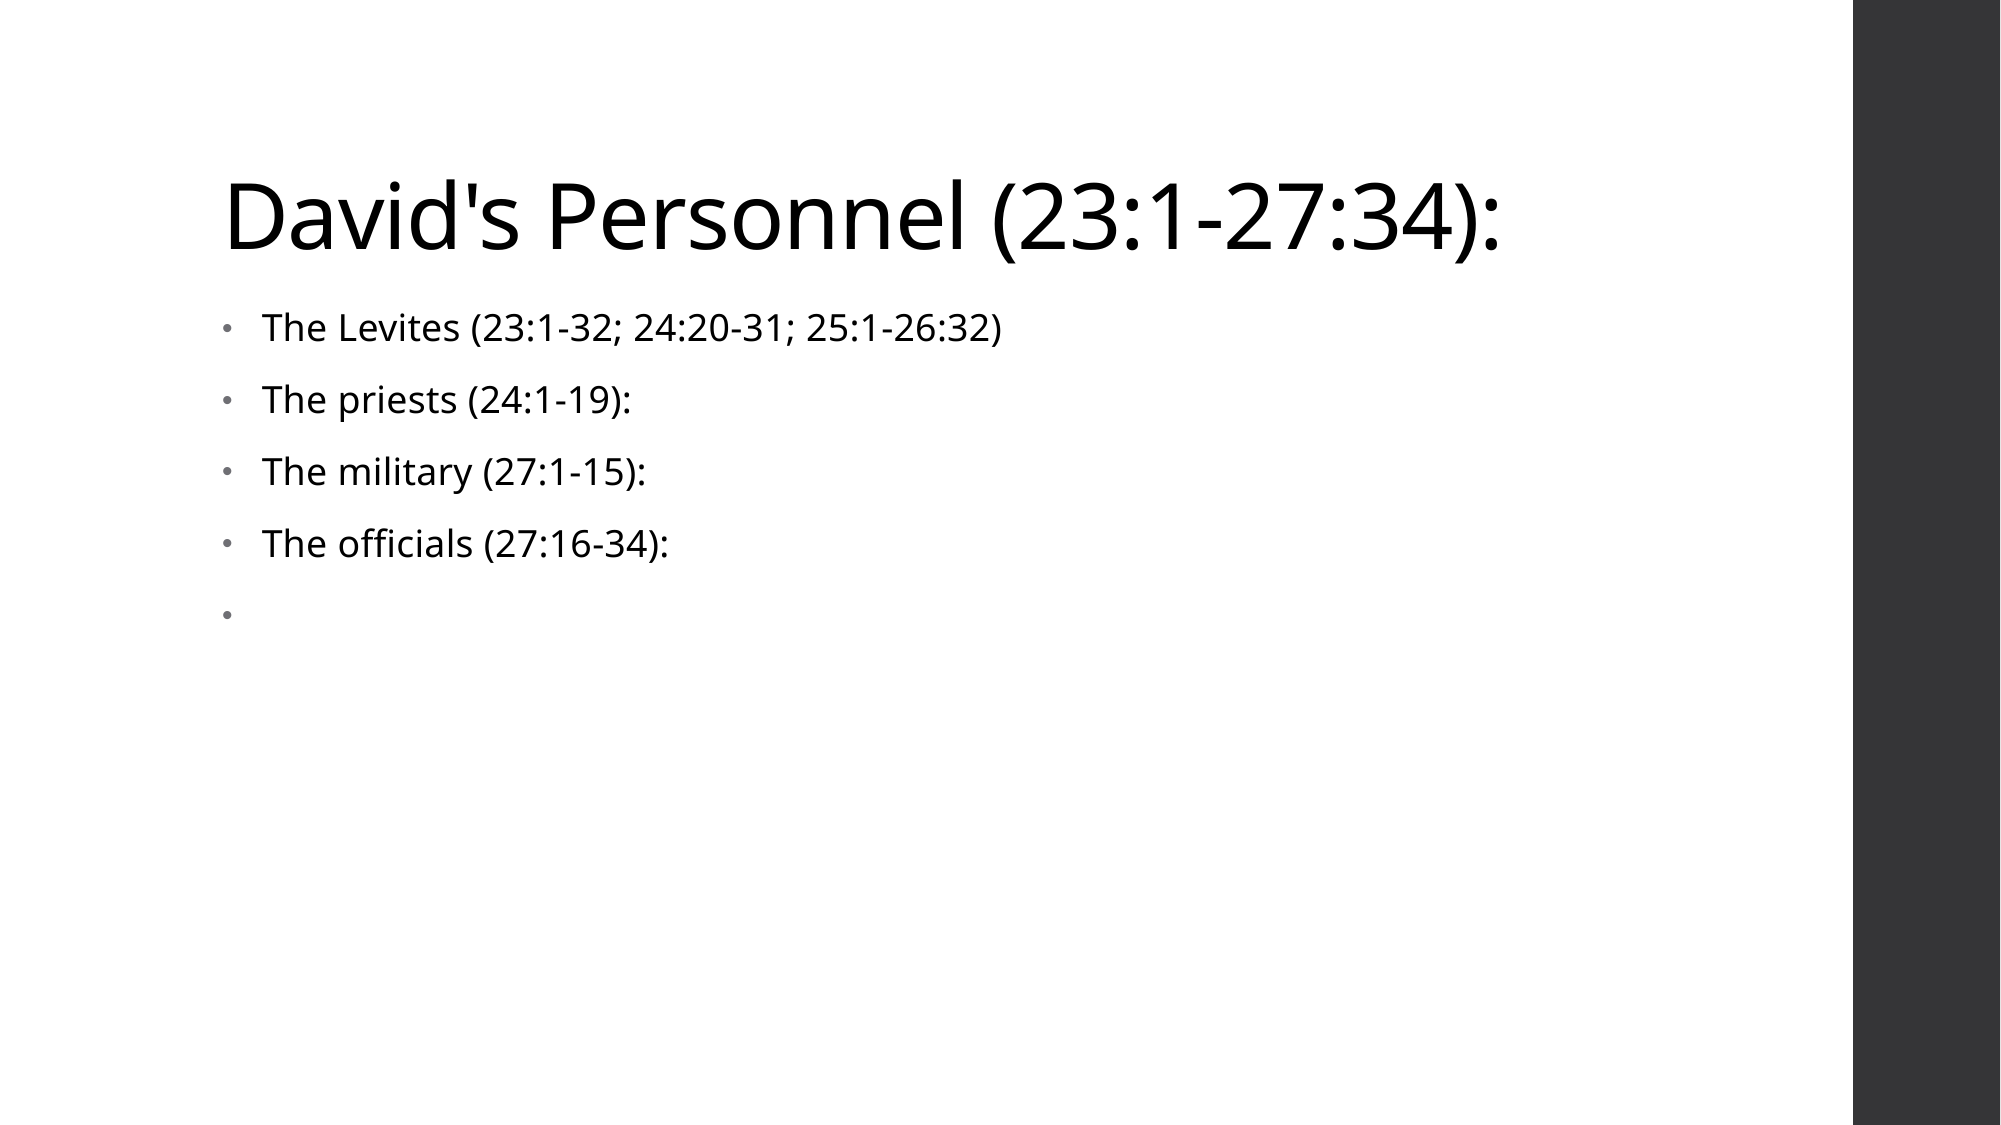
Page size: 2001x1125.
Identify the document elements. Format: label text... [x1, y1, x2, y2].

title David's Personnel (23:1-27:34): [206, 60, 1797, 278]
list The Levites (23:1-32; 24:20-31; 25:1-26:32) The priests (24:1-19): The military (27:1-15): The officials (27:16-34): [206, 299, 1617, 1014]
